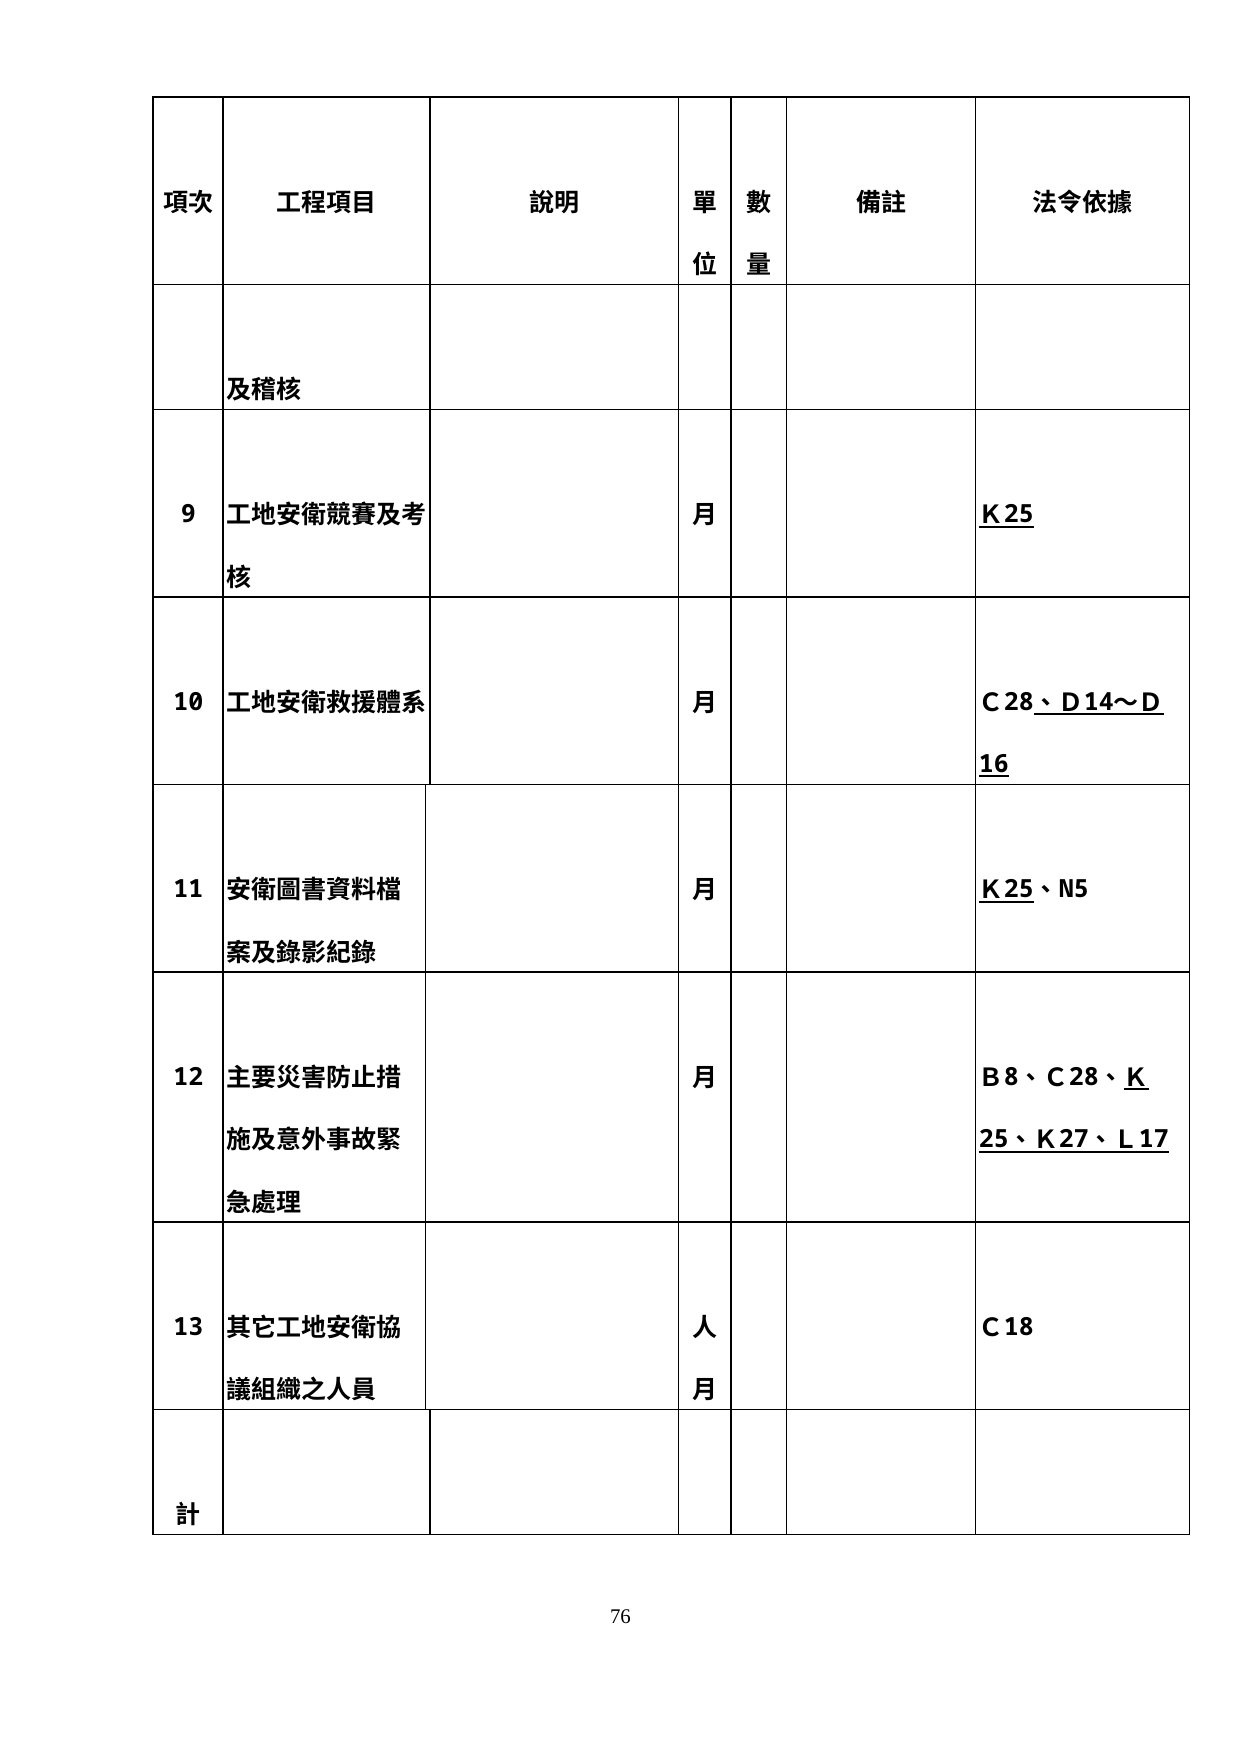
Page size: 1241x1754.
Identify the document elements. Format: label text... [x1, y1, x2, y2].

table_cell Ｃ28、Ｄ14～Ｄ16 [976, 598, 1189, 784]
table_cell [976, 285, 1189, 409]
table_cell [787, 598, 975, 784]
table_cell [976, 1410, 1189, 1534]
table_cell 月 [679, 598, 730, 784]
table_cell [679, 1410, 730, 1534]
table_header 數量 [732, 98, 786, 284]
table_cell 月 [679, 973, 730, 1221]
table_cell 13 [154, 1223, 222, 1409]
table_cell Ｋ25、N5 [976, 785, 1189, 971]
table_cell 9 [154, 410, 222, 596]
table_cell [154, 285, 222, 409]
table_header 單位 [679, 98, 730, 284]
table_cell [431, 410, 678, 596]
table_header 備註 [787, 98, 975, 284]
table_cell [679, 285, 730, 409]
table_cell 及稽核 [224, 285, 429, 409]
table_cell 計 [154, 1410, 222, 1534]
table_header 法令依據 [976, 98, 1189, 284]
table_cell 12 [154, 973, 222, 1221]
table_cell Ｋ25 [976, 410, 1189, 596]
table_cell 10 [154, 598, 222, 784]
table_cell [732, 410, 786, 596]
table_header 項次 [154, 98, 222, 284]
table_cell 主要災害防止措施及意外事故緊急處理 [224, 973, 425, 1221]
table_cell [787, 1410, 975, 1534]
table_cell 其它工地安衛協議組織之人員 [224, 1223, 425, 1409]
table_cell [431, 285, 678, 409]
table_cell [426, 785, 678, 971]
table_cell [787, 1223, 975, 1409]
table_cell [426, 1223, 678, 1409]
table_header 工程項目 [224, 98, 429, 284]
table_cell [732, 285, 786, 409]
table_cell 工地安衛競賽及考核 [224, 410, 429, 596]
table_cell [431, 598, 678, 784]
table_cell [732, 1410, 786, 1534]
table_cell [732, 1223, 786, 1409]
table_cell [732, 598, 786, 784]
table_cell 人 月 [679, 1223, 730, 1409]
table_cell Ｂ8、Ｃ28、Ｋ25、Ｋ27、Ｌ17 [976, 973, 1189, 1221]
table_cell 月 [679, 785, 730, 971]
table_cell [787, 973, 975, 1221]
table_cell [224, 1410, 429, 1534]
table_cell [426, 973, 678, 1221]
table_cell [431, 1410, 678, 1534]
table_cell [787, 285, 975, 409]
table_header 說明 [431, 98, 678, 284]
table_cell 月 [679, 410, 730, 596]
table_cell 11 [154, 785, 222, 971]
table_cell Ｃ18 [976, 1223, 1189, 1409]
table_cell [732, 785, 786, 971]
table_cell 工地安衛救援體系 [224, 598, 429, 784]
table_cell [732, 973, 786, 1221]
table_cell 安衛圖書資料檔案及錄影紀錄 [224, 785, 425, 971]
table_cell [787, 410, 975, 596]
table_cell [787, 785, 975, 971]
